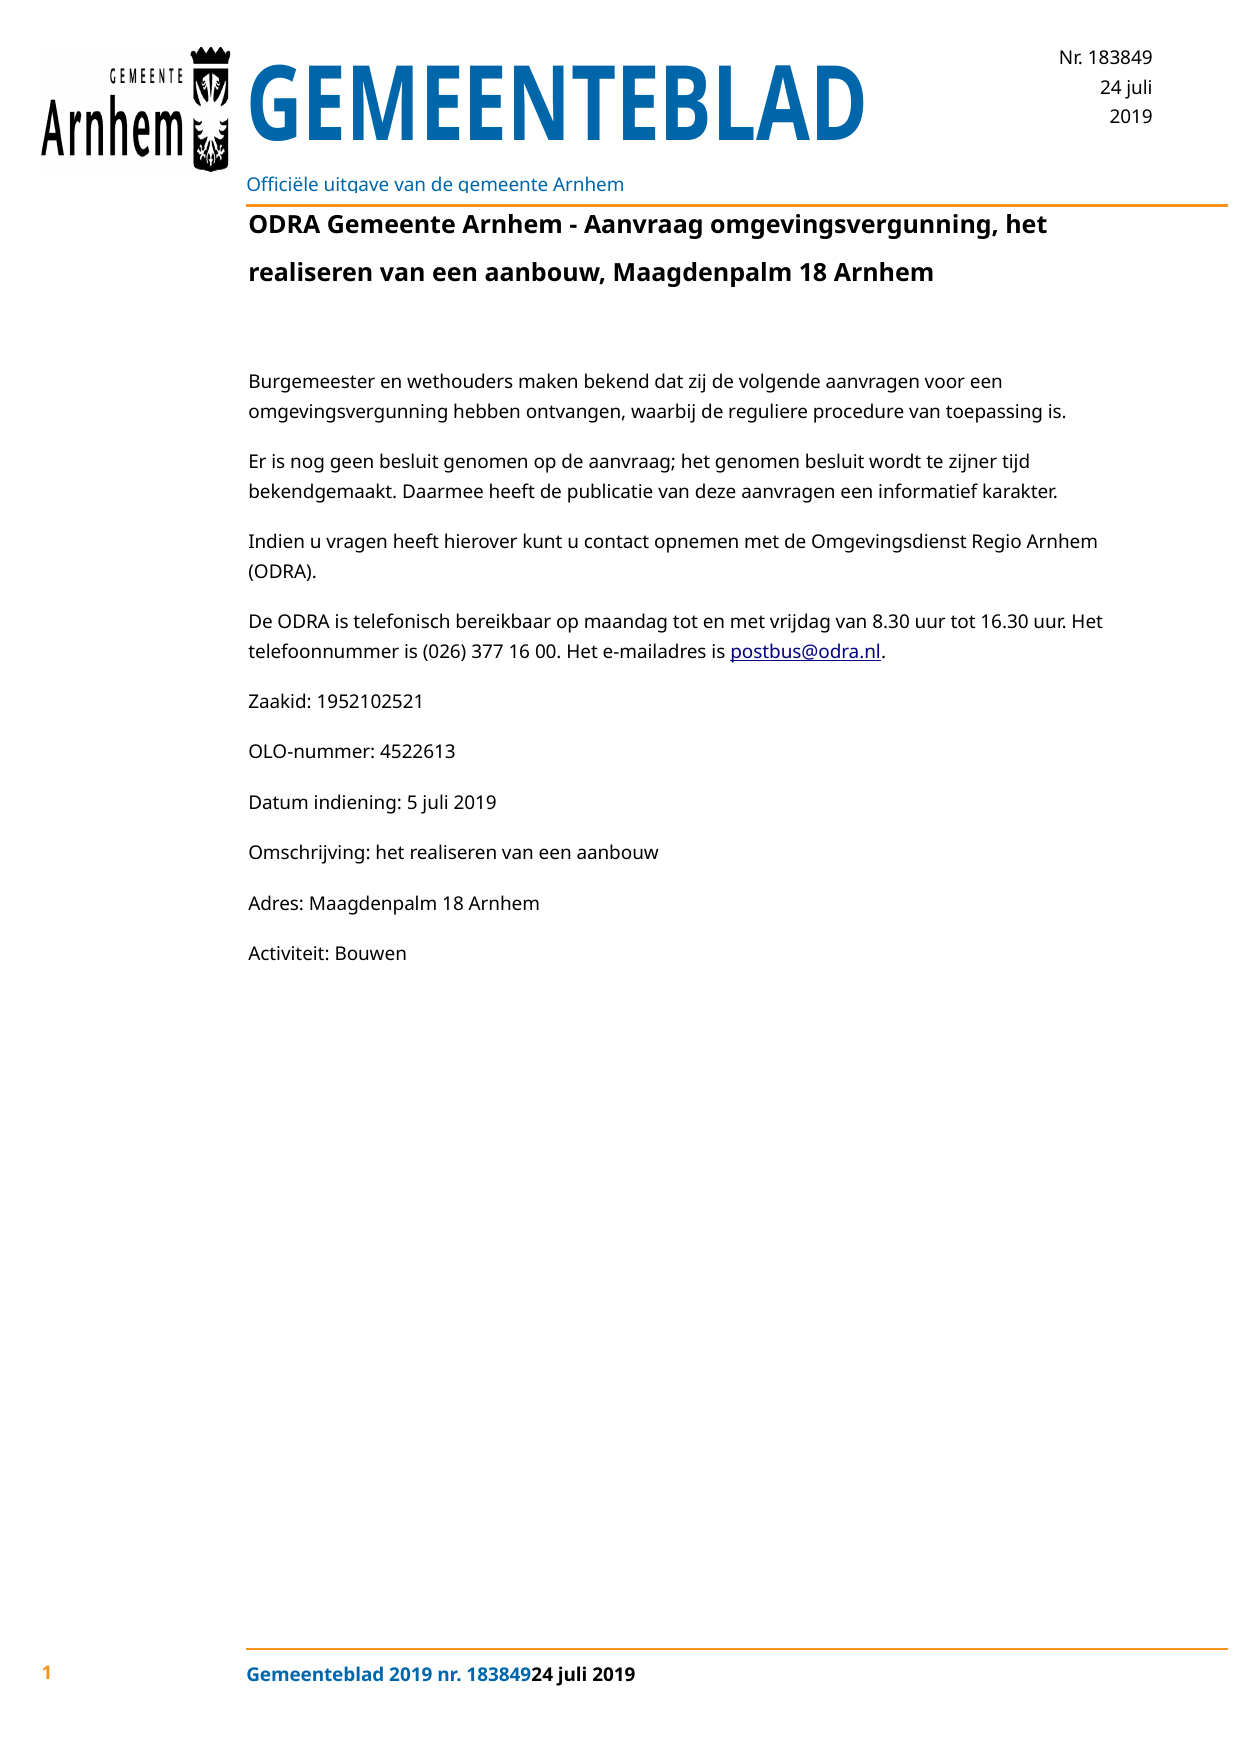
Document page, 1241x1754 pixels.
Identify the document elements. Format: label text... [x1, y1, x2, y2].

text De ODRA is telefonisch bereikbaar op maandag tot en met vrijdag van 8.30 uur tot 16.30 uur. Het telefoonnummer is (026) 377 16 00. Het e-mailadres is postbus@odra.nl. [248, 608, 1152, 664]
text ODRA Gemeente Arnhem - Aanvraag omgevingsvergunning, het realiseren van een aanbouw, Maagdenpalm 18 Arnhem [248, 207, 1152, 288]
picture [41, 47, 231, 172]
text Er is nog geen besluit genomen op de aanvraag; het genomen besluit wordt te zijner tijd bekendgemaakt. Daarmee heeft de publicatie van deze aanvragen een informatief karakter. [248, 448, 1152, 504]
text Burgemeester en wethouders maken bekend dat zij de volgende aanvragen voor een omgevingsvergunning hebben ontvangen, waarbij de reguliere procedure van toepassing is. [248, 368, 1152, 424]
text Zaakid: 1952102521 [248, 688, 1152, 714]
text Adres: Maagdenpalm 18 Arnhem [248, 890, 1152, 916]
text Omschrijving: het realiseren van een aanbouw [248, 839, 1152, 865]
text Activiteit: Bouwen [248, 940, 1152, 966]
text Indien u vragen heeft hierover kunt u contact opnemen met de Omgevingsdienst Regio Arnhem (ODRA). [248, 528, 1152, 584]
text Datum indiening: 5 juli 2019 [248, 789, 1152, 815]
text OLO-nummer: 4522613 [248, 739, 1152, 764]
